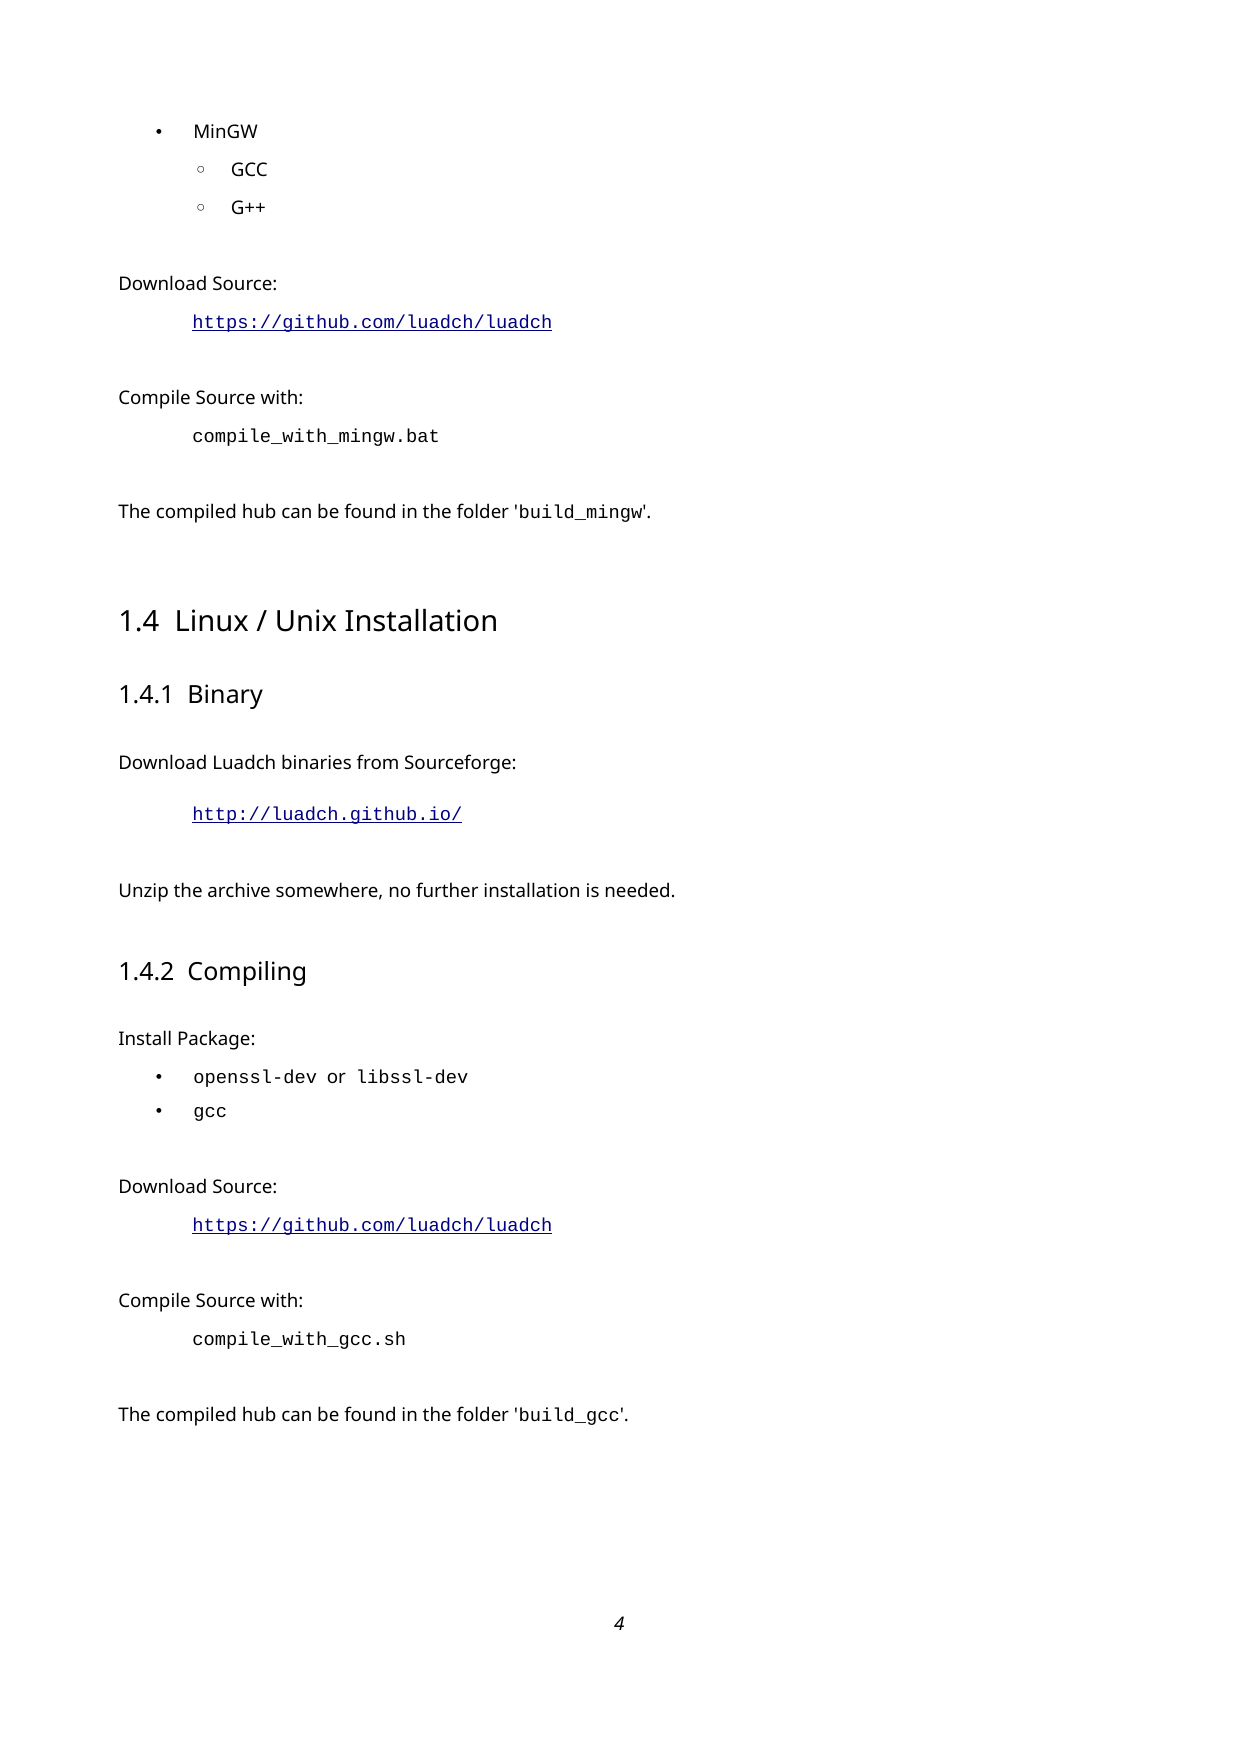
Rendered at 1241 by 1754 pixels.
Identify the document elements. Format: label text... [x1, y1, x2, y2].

text The compiled hub can be found in the folder 'build_mingw'. [118, 499, 1122, 524]
text Download Luadch binaries from Sourceforge: [118, 749, 1122, 775]
list gcc [156, 1101, 1122, 1123]
subtitle 1.4.2 Compiling [118, 953, 1122, 987]
text compile_with_gcc.sh [118, 1326, 1122, 1351]
text Compile Source with: [118, 1287, 1122, 1313]
text Download Source: [118, 1173, 1122, 1199]
text https://github.com/luadch/luadch [118, 308, 1122, 334]
list GCC [193, 156, 1122, 182]
text Unzip the archive somewhere, no further installation is needed. [118, 877, 1122, 903]
text Download Source: [118, 270, 1122, 296]
text http://luadch.github.io/ [118, 800, 1122, 826]
text Install Package: [118, 1025, 1122, 1051]
text Compile Source with: [118, 384, 1122, 410]
subtitle 1.4.1 Binary [118, 677, 1122, 711]
subtitle 1.4 Linux / Unix Installation [118, 600, 1122, 640]
text compile_with_mingw.bat [118, 422, 1122, 448]
list G++ [193, 194, 1122, 220]
text https://github.com/luadch/luadch [118, 1211, 1122, 1237]
text The compiled hub can be found in the folder 'build_gcc'. [118, 1402, 1122, 1427]
list MinGW [156, 118, 1122, 144]
list openssl-dev or libssl-dev [156, 1063, 1122, 1089]
